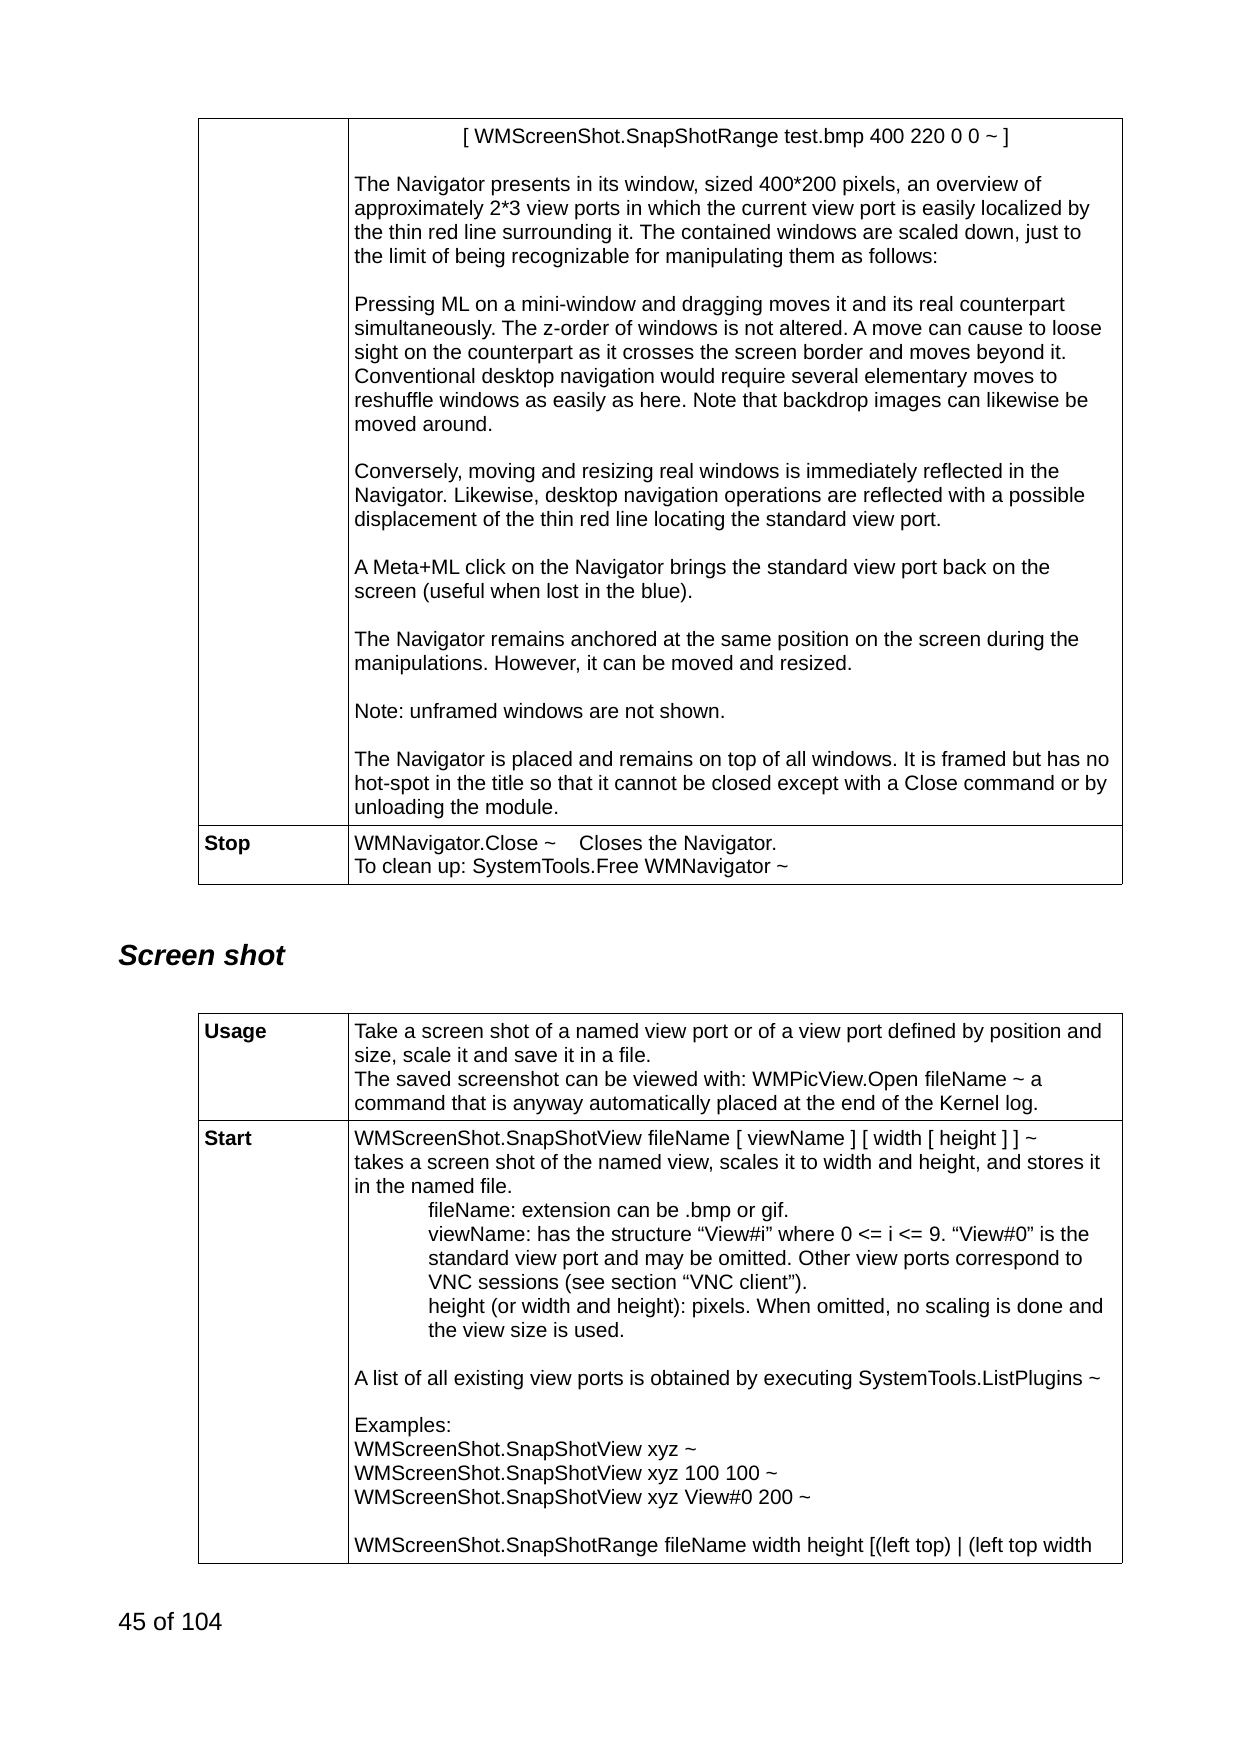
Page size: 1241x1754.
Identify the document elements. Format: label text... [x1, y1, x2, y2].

table_cell WMScreenShot.SnapShotView fileName [ viewName ] [ width [ height ] ] ~ takes a screen shot of the named view, scales it to width and height, and stores it in the named file. fileName: extension can be .bmp or gif. viewName: has the structure “View#i” where 0 <= i <= 9. “View#0” is the standard view port and may be omitted. Other view ports correspond to VNC sessions (see section “VNC client”). height (or width and height): pixels. When omitted, no scaling is done and the view size is used. A list of all existing view ports is obtained by executing SystemTools.ListPlugins ~ Examples: WMScreenShot.SnapShotView xyz ~ WMScreenShot.SnapShotView xyz 100 100 ~ WMScreenShot.SnapShotView xyz View#0 200 ~ WMScreenShot.SnapShotRange fileName width height [(left top) | (left top width [349, 1121, 1122, 1563]
table_header Take a screen shot of a named view port or of a view port defined by position and size, scale it and save it in a file. The saved screenshot can be viewed with: WMPicView.Open fileName ~ a command that is anyway automatically placed at the end of the Kernel log. [349, 1014, 1122, 1120]
table_cell WMNavigator.Close ~ Closes the Navigator. To clean up: SystemTools.Free WMNavigator ~ [349, 826, 1122, 884]
table_header Usage [199, 1014, 348, 1120]
table_cell Stop [199, 826, 348, 884]
table_cell Start [199, 1121, 348, 1563]
table_cell [199, 119, 348, 824]
subtitle Screen shot [118, 938, 1122, 971]
table_cell [ WMScreenShot.SnapShotRange test.bmp 400 220 0 0 ~ ] The Navigator presents in its window, sized 400*200 pixels, an overview of approximately 2*3 view ports in which the current view port is easily localized by the thin red line surrounding it. The contained windows are scaled down, just to the limit of being recognizable for manipulating them as follows: Pressing ML on a mini-window and dragging moves it and its real counterpart simultaneously. The z-order of windows is not altered. A move can cause to loose sight on the counterpart as it crosses the screen border and moves beyond it. Conventional desktop navigation would require several elementary moves to reshuffle windows as easily as here. Note that backdrop images can likewise be moved around. Conversely, moving and resizing real windows is immediately reflected in the Navigator. Likewise, desktop navigation operations are reflected with a possible displacement of the thin red line locating the standard view port. A Meta+ML click on the Navigator brings the standard view port back on the screen (useful when lost in the blue). The Navigator remains anchored at the same position on the screen during the manipulations. However, it can be moved and resized. Note: unframed windows are not shown. The Navigator is placed and remains on top of all windows. It is framed but has no hot-spot in the title so that it cannot be closed except with a Close command or by unloading the module. [349, 119, 1122, 824]
